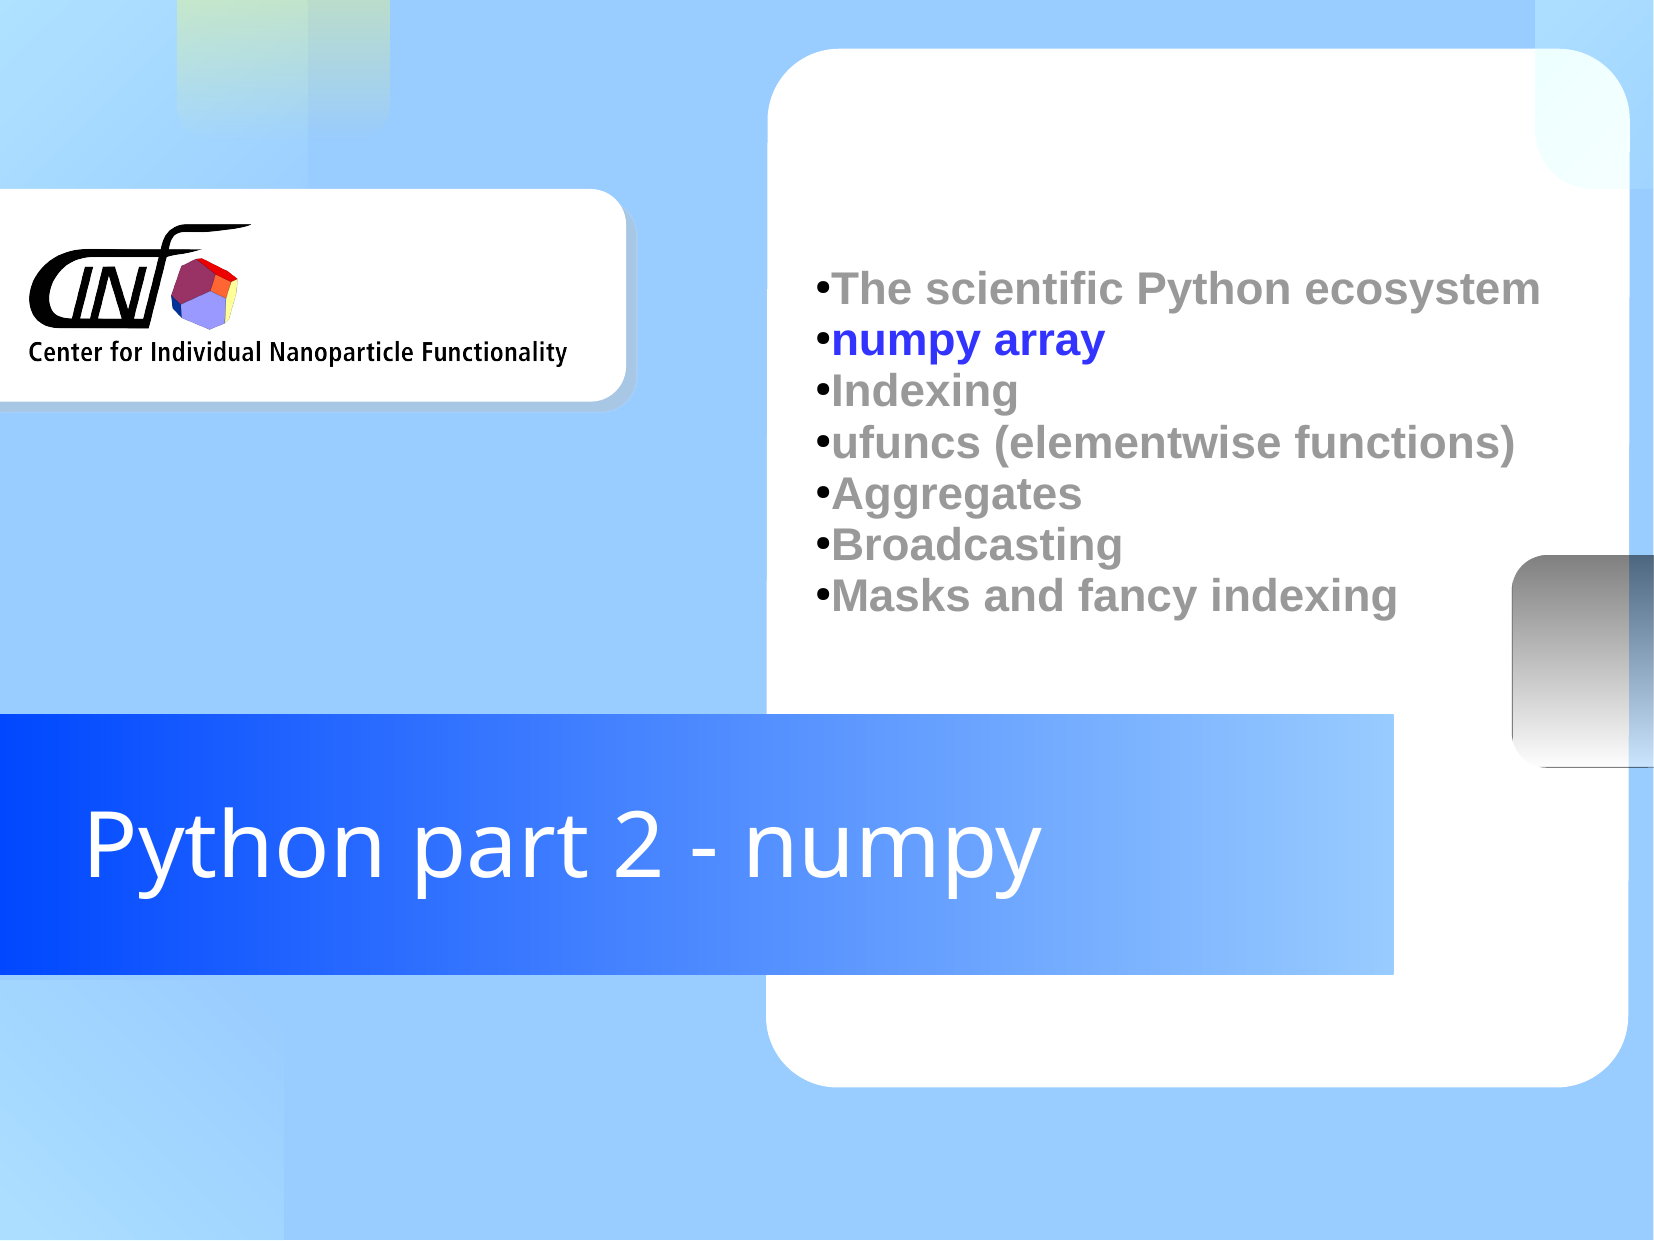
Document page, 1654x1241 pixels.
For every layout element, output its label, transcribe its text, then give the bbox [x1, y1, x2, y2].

subtitle The scientific Python ecosystem numpy array Indexing ufuncs (elementwise functions) Aggregates Broadcasting Masks and fancy indexing [814, 262, 1571, 622]
picture [28, 224, 567, 367]
title Python part 2 - numpy [82, 738, 1312, 946]
